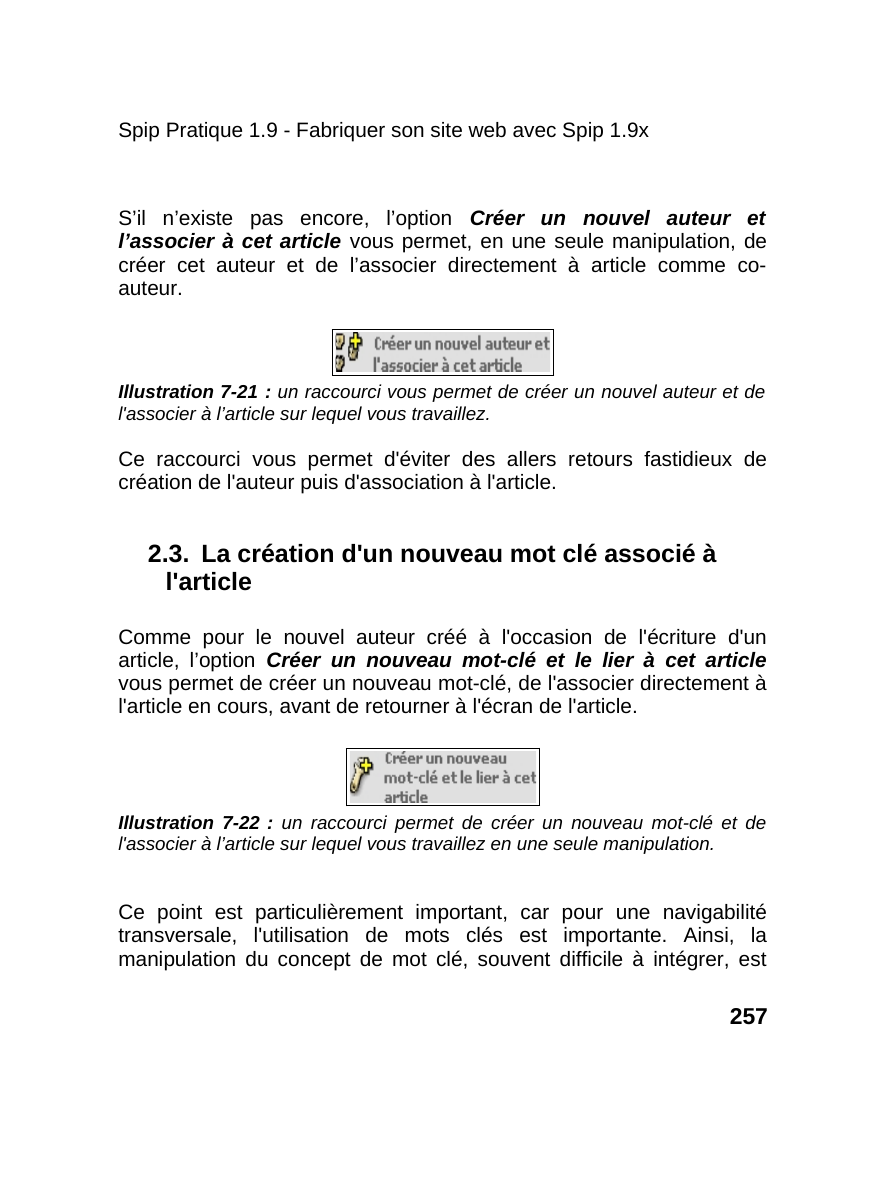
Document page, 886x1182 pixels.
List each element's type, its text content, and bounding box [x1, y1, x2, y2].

picture [335, 332, 551, 372]
text Comme pour le nouvel auteur créé à l'occasion de l'écriture d'un article, l’option Créer un nouveau mot-clé et le lier à cet article vous permet de créer un nouveau mot-clé, de l'associer directement à l'article en cours, avant de retourner à l'écran de l'article. [118, 625, 768, 718]
text Ce raccourci vous permet d'éviter des allers retours fastidieux de création de l'auteur puis d'association à l'article. [118, 447, 768, 493]
text [333, 330, 553, 375]
picture [349, 751, 537, 803]
list La création d'un nouveau mot clé associé à l'article [148, 540, 768, 596]
text Illustration 7-21 : un raccourci vous permet de créer un nouvel auteur et de l'associer à l’article sur lequel vous travaillez. [118, 338, 768, 424]
text Illustration 7-22 : un raccourci permet de créer un nouveau mot-clé et de l'associer à l’article sur lequel vous travaillez en une seule manipulation. [118, 756, 768, 854]
text Ce point est particulièrement important, car pour une navigabilité transversale, l'utilisation de mots clés est importante. Ainsi, la manipulation du concept de mot clé, souvent difficile à intégrer, est [118, 901, 768, 970]
text S’il n’existe pas encore, l’option Créer un nouvel auteur et l’associer à cet article vous permet, en une seule manipulation, de créer cet auteur et de l’associer directement à article comme co-auteur. [118, 207, 768, 299]
